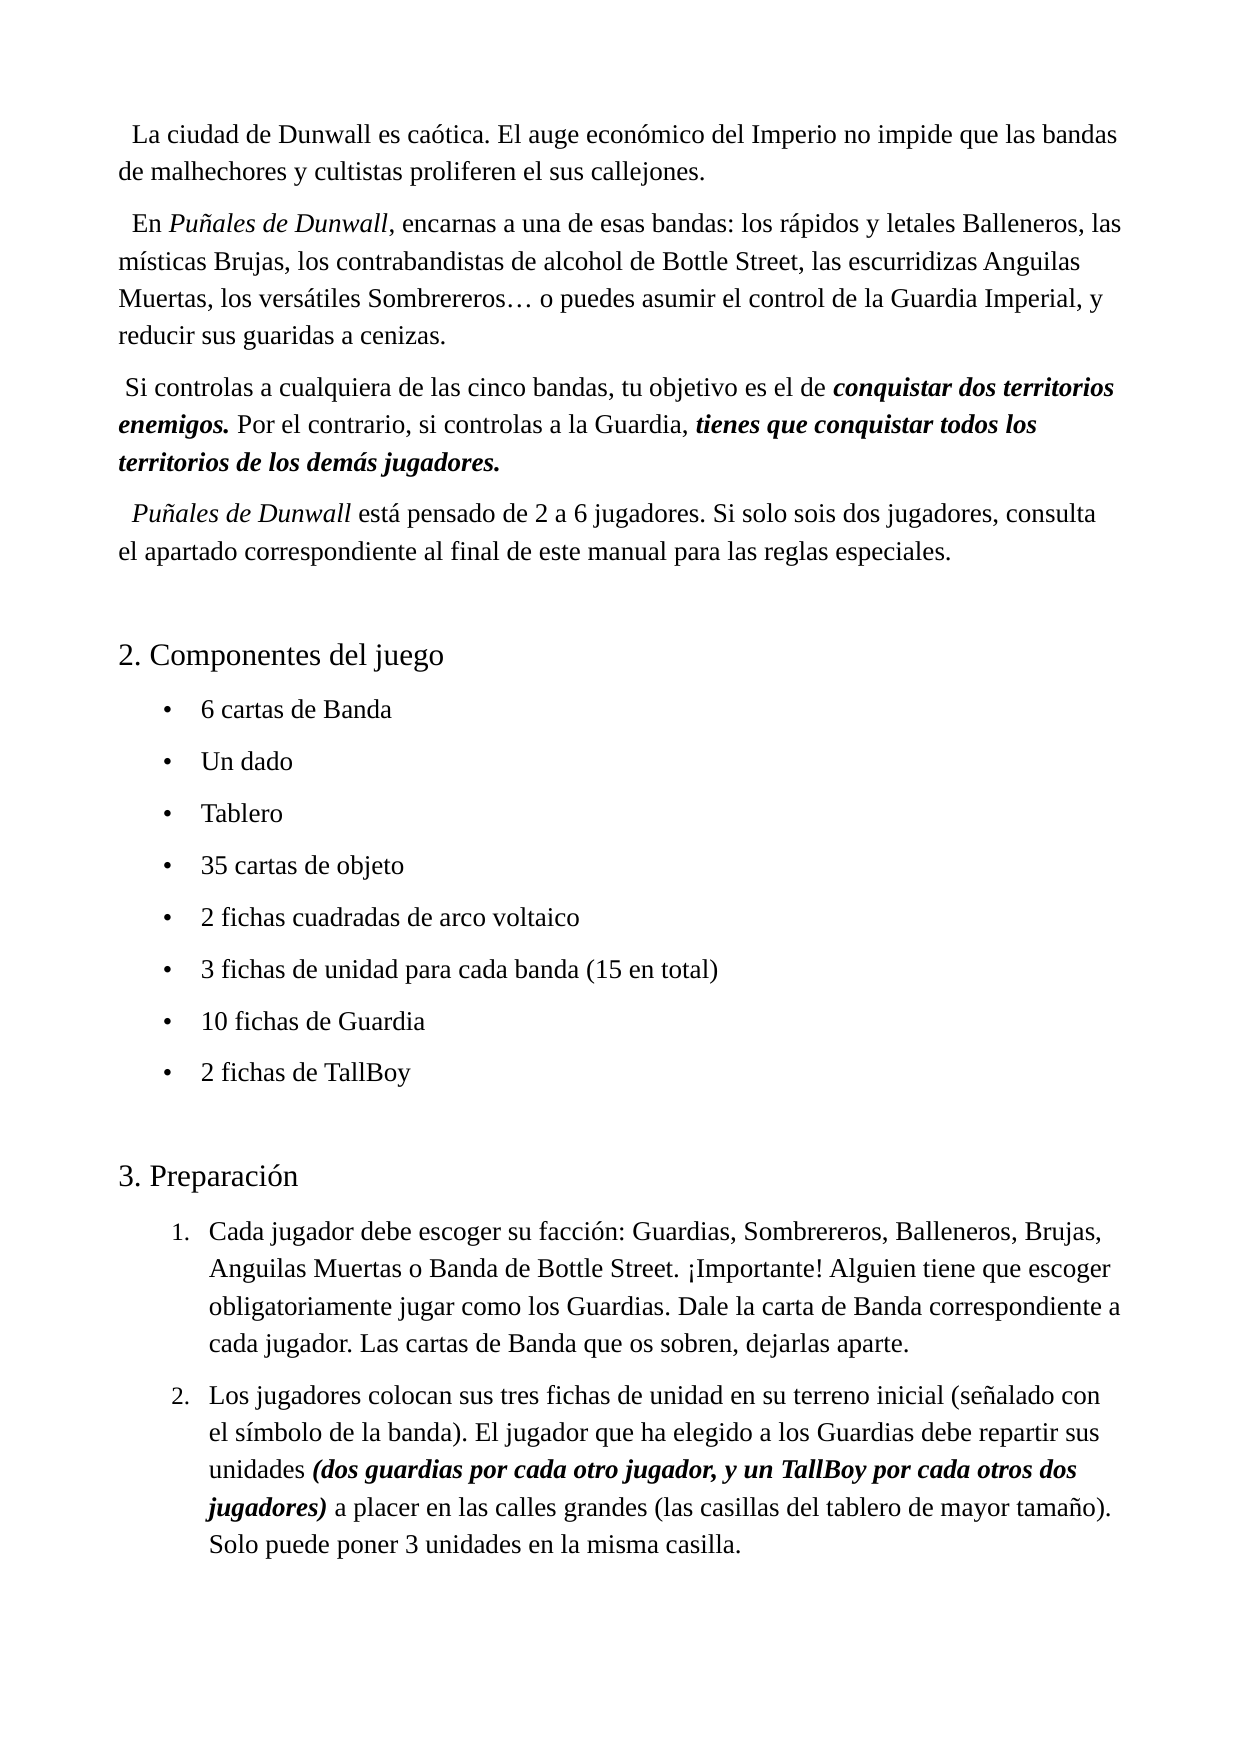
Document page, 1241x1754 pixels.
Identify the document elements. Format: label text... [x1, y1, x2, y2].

list 10 fichas de Guardia [163, 1005, 1122, 1036]
text La ciudad de Dunwall es caótica. El auge económico del Imperio no impide que las bandas de malhechores y cultistas proliferen el sus callejones. [118, 118, 1122, 187]
list 2 fichas cuadradas de arco voltaico [163, 901, 1122, 932]
list 35 cartas de objeto [163, 849, 1122, 880]
text 3. Preparación [118, 1157, 1122, 1193]
text Puñales de Dunwall está pensado de 2 a 6 jugadores. Si solo sois dos jugadores, consulta el apartado correspondiente al final de este manual para las reglas especiales. [118, 497, 1122, 566]
list 2 fichas de TallBoy [163, 1057, 1122, 1088]
text En Puñales de Dunwall, encarnas a una de esas bandas: los rápidos y letales Balleneros, las místicas Brujas, los contrabandistas de alcohol de Bottle Street, las escurridizas Anguilas Muertas, los versátiles Sombrereros… o puedes asumir el control de la Guardia Imperial, y reducir sus guaridas a cenizas. [118, 207, 1122, 350]
list Los jugadores colocan sus tres fichas de unidad en su terreno inicial (señalado con el símbolo de la banda). El jugador que ha elegido a los Guardias debe repartir sus unidades (dos guardias por cada otro jugador, y un TallBoy por cada otros dos jugadores) a placer en las calles grandes (las casillas del tablero de mayor tamaño). Solo puede poner 3 unidades en la misma casilla. [171, 1379, 1122, 1559]
list Un dado [163, 745, 1122, 776]
text Si controlas a cualquiera de las cinco bandas, tu objetivo es el de conquistar dos territorios enemigos. Por el contrario, si controlas a la Guardia, tienes que conquistar todos los territorios de los demás jugadores. [118, 371, 1122, 477]
list Cada jugador debe escoger su facción: Guardias, Sombrereros, Balleneros, Brujas, Anguilas Muertas o Banda de Bottle Street. ¡Importante! Alguien tiene que escoger obligatoriamente jugar como los Guardias. Dale la carta de Banda correspondiente a cada jugador. Las cartas de Banda que os sobren, dejarlas aparte. [171, 1215, 1122, 1358]
list 6 cartas de Banda [163, 693, 1122, 724]
list 3 fichas de unidad para cada banda (15 en total) [163, 953, 1122, 984]
text 2. Componentes del juego [118, 636, 1122, 672]
list Tablero [163, 797, 1122, 828]
